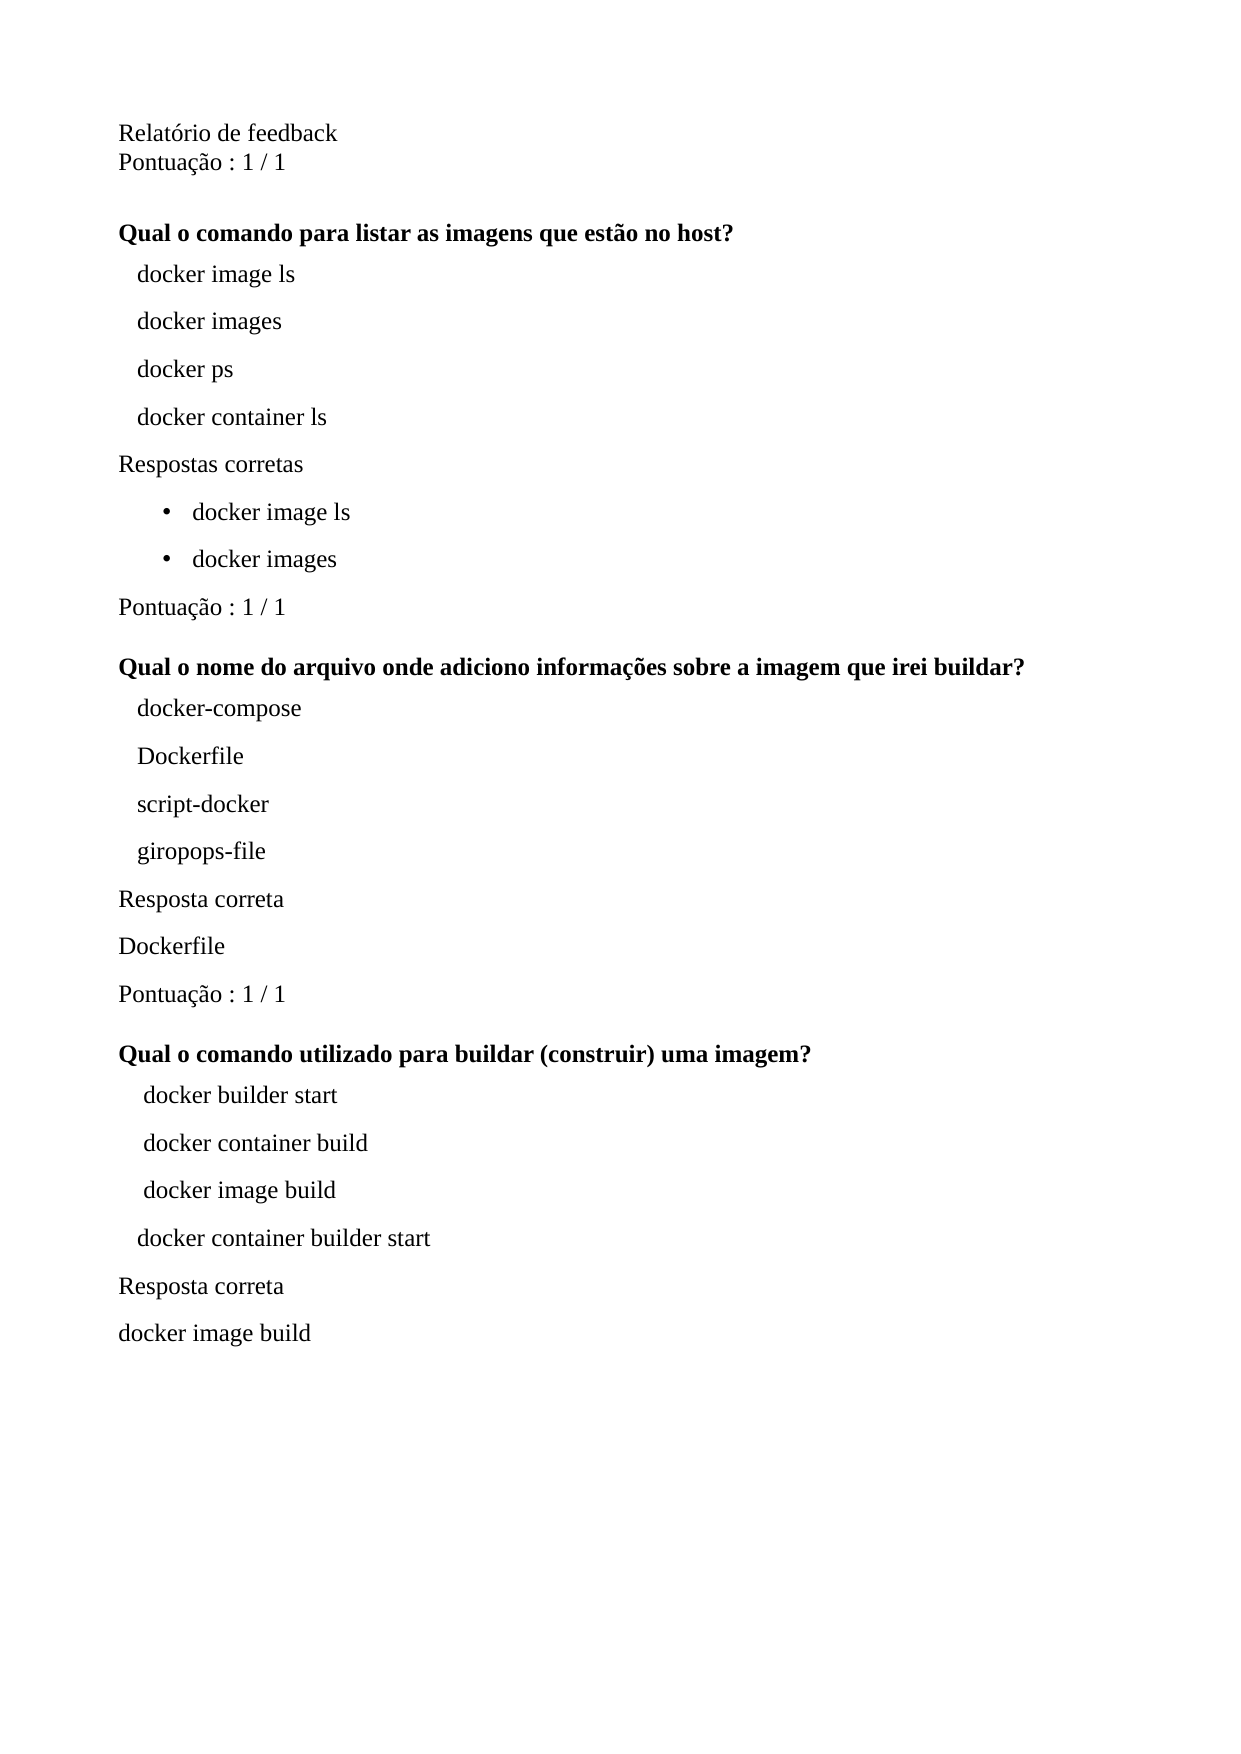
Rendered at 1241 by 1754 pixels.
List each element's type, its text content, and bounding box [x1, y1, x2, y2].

text Resposta correta [118, 1271, 1122, 1299]
text Respostas corretas [118, 449, 1122, 478]
text Dockerfile [118, 931, 1122, 960]
text Resposta correta [118, 884, 1122, 913]
text docker image ls [118, 259, 1122, 288]
text docker images [118, 306, 1122, 335]
subtitle Qual o comando para listar as imagens que estão no host? [118, 218, 1122, 246]
list docker images [162, 544, 1122, 573]
subtitle Qual o comando utilizado para buildar (construir) uma imagem? [118, 1039, 1122, 1068]
text Pontuação : 1 / 1 [118, 979, 1122, 1008]
text docker image build [118, 1176, 1122, 1204]
text Dockerfile [118, 741, 1122, 770]
text docker container ls [118, 402, 1122, 430]
subtitle Qual o nome do arquivo onde adiciono informações sobre a imagem que irei buildar? [118, 652, 1122, 681]
text docker-compose [118, 693, 1122, 722]
text Pontuação : 1 / 1 [118, 592, 1122, 621]
text Relatório de feedback [118, 118, 1122, 147]
text docker image build [118, 1318, 1122, 1347]
text script-docker [118, 789, 1122, 817]
text docker container builder start [118, 1223, 1122, 1252]
text docker builder start [118, 1080, 1122, 1109]
list docker image ls [162, 497, 1122, 526]
text docker ps [118, 354, 1122, 383]
text docker container build [118, 1128, 1122, 1157]
text giropops-file [118, 836, 1122, 865]
text Pontuação : 1 / 1 [118, 147, 1122, 176]
